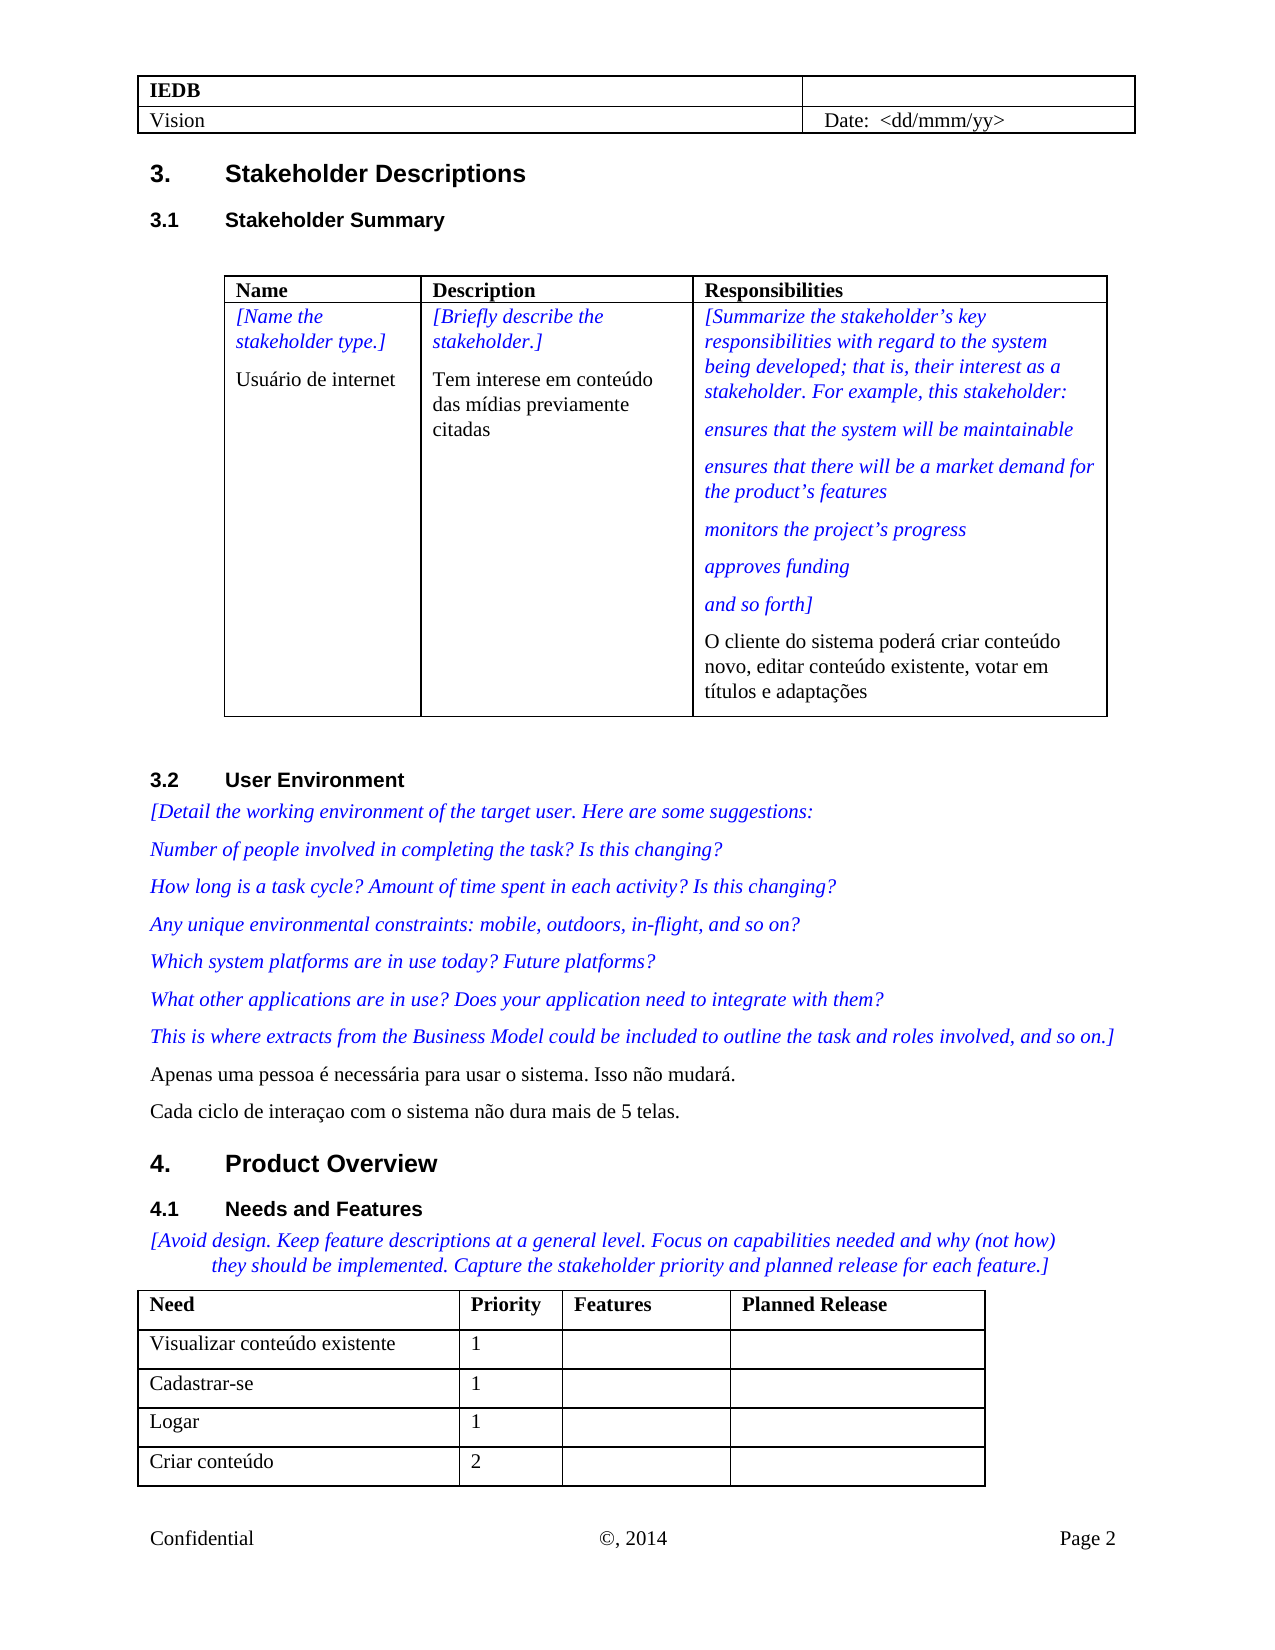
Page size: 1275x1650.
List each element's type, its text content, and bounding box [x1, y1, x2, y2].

text This is where extracts from the Business Model could be included to outline the task and roles involved, and so on.] [150, 1023, 1125, 1048]
text Cada ciclo de interaçao com o sistema não dura mais de 5 telas. [150, 1098, 1125, 1123]
table_header Responsibilities [694, 277, 1106, 302]
table_cell [563, 1409, 730, 1446]
table_cell Visualizar conteúdo existente [139, 1331, 459, 1368]
table_cell [Summarize the stakeholder’s key responsibilities with regard to the system being developed; that is, their interest as a stakeholder. For example, this stakeholder: ensures that the system will be maintainable ensures that there will be a market demand for the product’s features monitors the project’s progress approves funding and so forth] O cliente do sistema poderá criar conteúdo novo, editar conteúdo existente, votar em títulos e adaptações [694, 303, 1106, 716]
text [Avoid design. Keep feature descriptions at a general level. Focus on capabilities needed and why (not how) they should be implemented. Capture the stakeholder priority and planned release for each feature.] [150, 1227, 1125, 1277]
table_cell [Name the stakeholder type.] Usuário de internet [225, 303, 420, 716]
text Which system platforms are in use today? Future platforms? [150, 948, 1125, 973]
table_cell [731, 1448, 984, 1485]
table_cell Cadastrar-se [139, 1370, 459, 1407]
text How long is a task cycle? Amount of time spent in each activity? Is this changing? [150, 873, 1125, 898]
table_header Priority [460, 1291, 562, 1329]
subtitle User Environment [150, 767, 1125, 792]
table_cell [563, 1331, 730, 1368]
table_cell Logar [139, 1409, 459, 1446]
table_cell [731, 1331, 984, 1368]
table_header Description [422, 277, 692, 302]
subtitle Product Overview [150, 1148, 1125, 1177]
table_header Planned Release [731, 1291, 984, 1329]
table_header Features [563, 1291, 730, 1329]
table_cell [731, 1370, 984, 1407]
table_header Name [225, 277, 420, 302]
text What other applications are in use? Does your application need to integrate with them? [150, 986, 1125, 1011]
table_cell [731, 1409, 984, 1446]
table_cell [563, 1448, 730, 1485]
table_cell 1 [460, 1409, 562, 1446]
subtitle Stakeholder Descriptions [150, 159, 1125, 188]
text [Detail the working environment of the target user. Here are some suggestions: [150, 798, 1125, 823]
text Apenas uma pessoa é necessária para usar o sistema. Isso não mudará. [150, 1061, 1125, 1086]
table_cell 2 [460, 1448, 562, 1485]
table_cell Criar conteúdo [139, 1448, 459, 1485]
text Any unique environmental constraints: mobile, outdoors, in-flight, and so on? [150, 911, 1125, 936]
subtitle Needs and Features [150, 1196, 1125, 1221]
table_cell 1 [460, 1331, 562, 1368]
table_cell 1 [460, 1370, 562, 1407]
table_cell [563, 1370, 730, 1407]
table_header Need [139, 1291, 459, 1329]
subtitle Stakeholder Summary [150, 206, 1125, 231]
table_cell [Briefly describe the stakeholder.] Tem interese em conteúdo das mídias previamente citadas [422, 303, 692, 716]
text Number of people involved in completing the task? Is this changing? [150, 836, 1125, 861]
